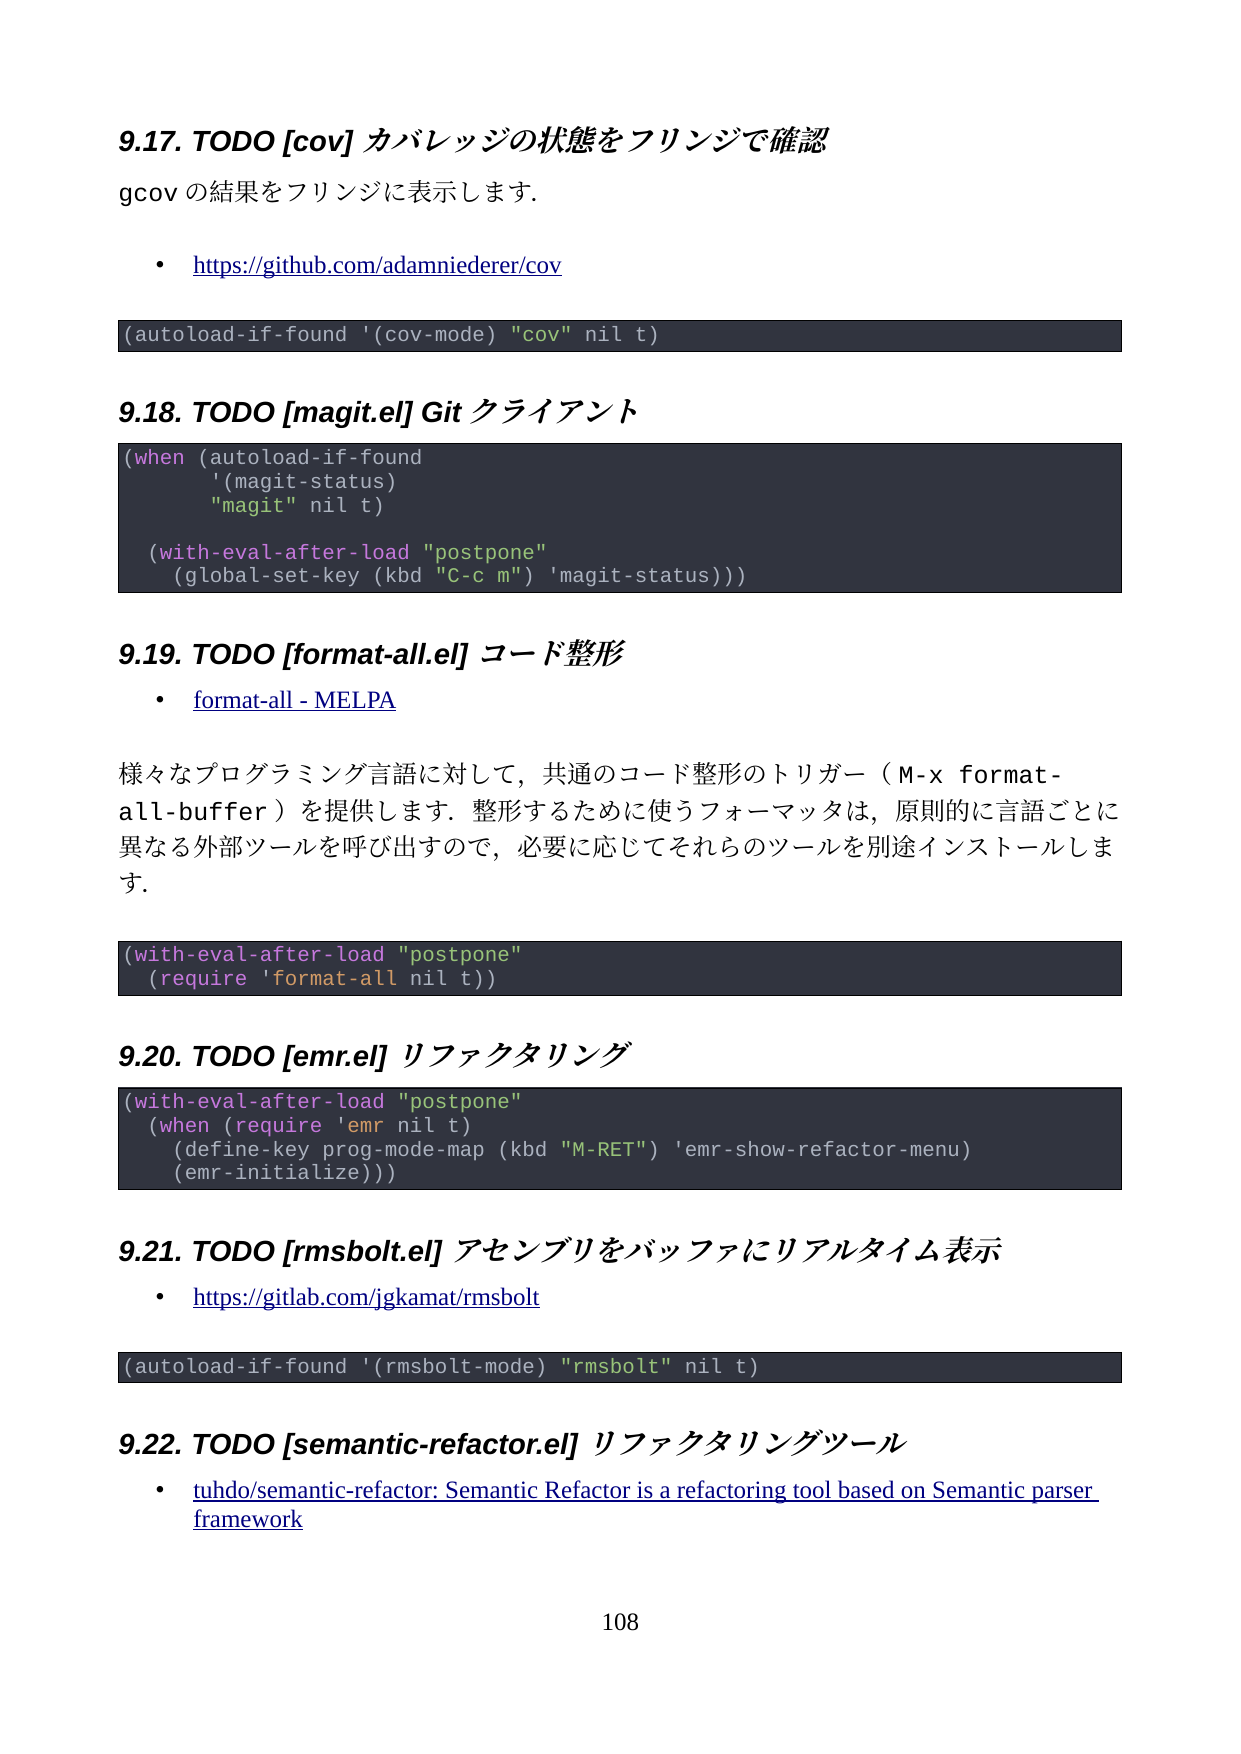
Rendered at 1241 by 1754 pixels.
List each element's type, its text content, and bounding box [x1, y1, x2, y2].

text (when (autoload-if-found [119, 444, 1121, 467]
subtitle TODO [rmsbolt.el] アセンブリをバッファにリアルタイム表示 [118, 1227, 1122, 1269]
text '(magit-status) [119, 467, 1121, 491]
text gcov の結果をフリンジに表示します． [118, 172, 1122, 237]
text "magit" nil t) [119, 491, 1121, 514]
text (global-set-key (kbd "C-c m") 'magit-status))) [119, 562, 1121, 592]
list tuhdo/semantic-refactor: Semantic Refactor is a refactoring tool based on Semantic parser framework [156, 1475, 1122, 1561]
text (when (require 'emr nil t) [119, 1111, 1121, 1135]
text (with-eval-after-load "postpone" [119, 1089, 1121, 1111]
text (with-eval-after-load "postpone" [119, 942, 1121, 964]
list format-all - MELPA [156, 685, 1122, 742]
text (autoload-if-found '(cov-mode) "cov" nil t) [119, 321, 1121, 351]
text (emr-initialize))) [119, 1158, 1121, 1189]
text 様々なプログラミング言語に対して，共通のコード整形のトリガー（ M-x format-all-buffer ）を提供します．整形するために使うフォーマッタは，原則的に言語ごとに異なる外部ツールを呼び出すので，必要に応じてそれらのツールを別途インストールします． [118, 755, 1122, 928]
text (define-key prog-mode-map (kbd "M-RET") 'emr-show-refactor-menu) [119, 1135, 1121, 1158]
subtitle TODO [semantic-refactor.el] リファクタリングツール [118, 1421, 1122, 1463]
subtitle TODO [format-all.el] コード整形 [118, 631, 1122, 672]
text (require 'format-all nil t)) [119, 964, 1121, 995]
subtitle TODO [magit.el] Gitクライアント [118, 389, 1122, 431]
list https://gitlab.com/jgkamat/rmsbolt [156, 1282, 1122, 1339]
text (with-eval-after-load "postpone" [119, 538, 1121, 562]
text (autoload-if-found '(rmsbolt-mode) "rmsbolt" nil t) [119, 1353, 1121, 1382]
subtitle TODO [cov] カバレッジの状態をフリンジで確認 [118, 118, 1122, 160]
list https://github.com/adamniederer/cov [156, 250, 1122, 307]
subtitle TODO [emr.el] リファクタリング [118, 1033, 1122, 1075]
